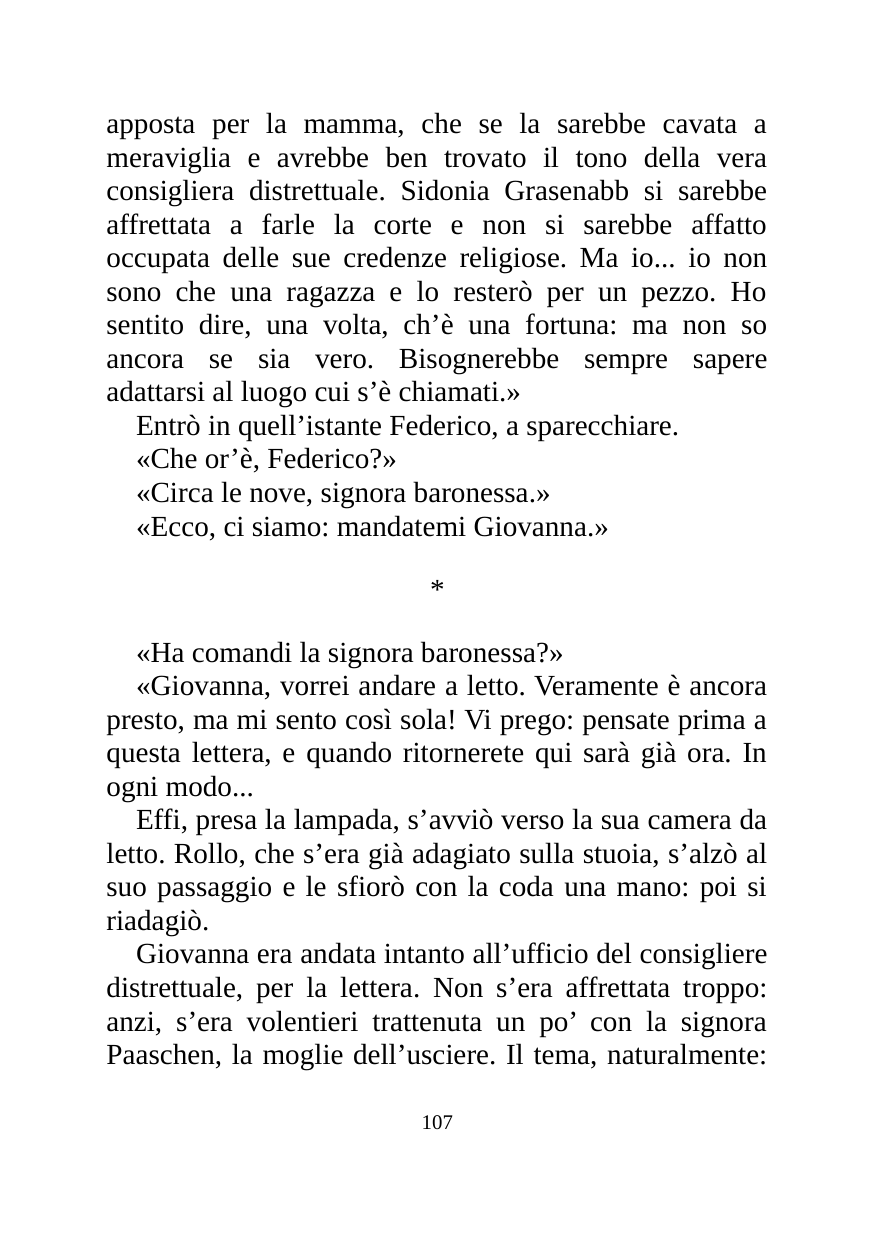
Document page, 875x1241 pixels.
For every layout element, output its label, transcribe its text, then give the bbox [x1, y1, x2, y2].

text Effi, presa la lampada, s’avviò verso la sua camera da letto. Rollo, che s’era già adagiato sulla stuoia, s’alzò al suo passaggio e le sfiorò con la coda una mano: poi si riadagiò. [106, 802, 768, 937]
text «Ecco, ci siamo: mandatemi Giovanna.» [106, 509, 768, 542]
text «Giovanna, vorrei andare a letto. Veramente è ancora presto, ma mi sento così sola! Vi prego: pensate prima a questa lettera, e quando ritornerete qui sarà già ora. In ogni modo... [106, 668, 768, 802]
text Entrò in quell’istante Federico, a sparecchiare. [106, 408, 768, 442]
text «Ha comandi la signora baronessa?» [106, 635, 768, 668]
text «Circa le nove, signora baronessa.» [106, 475, 768, 509]
text * [106, 572, 768, 605]
text Giovanna era andata intanto all’ufficio del consigliere distrettuale, per la lettera. Non s’era affrettata troppo: anzi, s’era volentieri trattenuta un po’ con la signora Paaschen, la moglie dell’usciere. Il tema, naturalmente: [106, 937, 768, 1071]
text apposta per la mamma, che se la sarebbe cavata a meraviglia e avrebbe ben trovato il tono della vera consigliera distrettuale. Sidonia Grasenabb si sarebbe affrettata a farle la corte e non si sarebbe affatto occupata delle sue credenze religiose. Ma io... io non sono che una ragazza e lo resterò per un pezzo. Ho sentito dire, una volta, ch’è una fortuna: ma non so ancora se sia vero. Bisognerebbe sempre sapere adattarsi al luogo cui s’è chiamati.» [106, 106, 768, 408]
text «Che or’è, Federico?» [106, 442, 768, 475]
